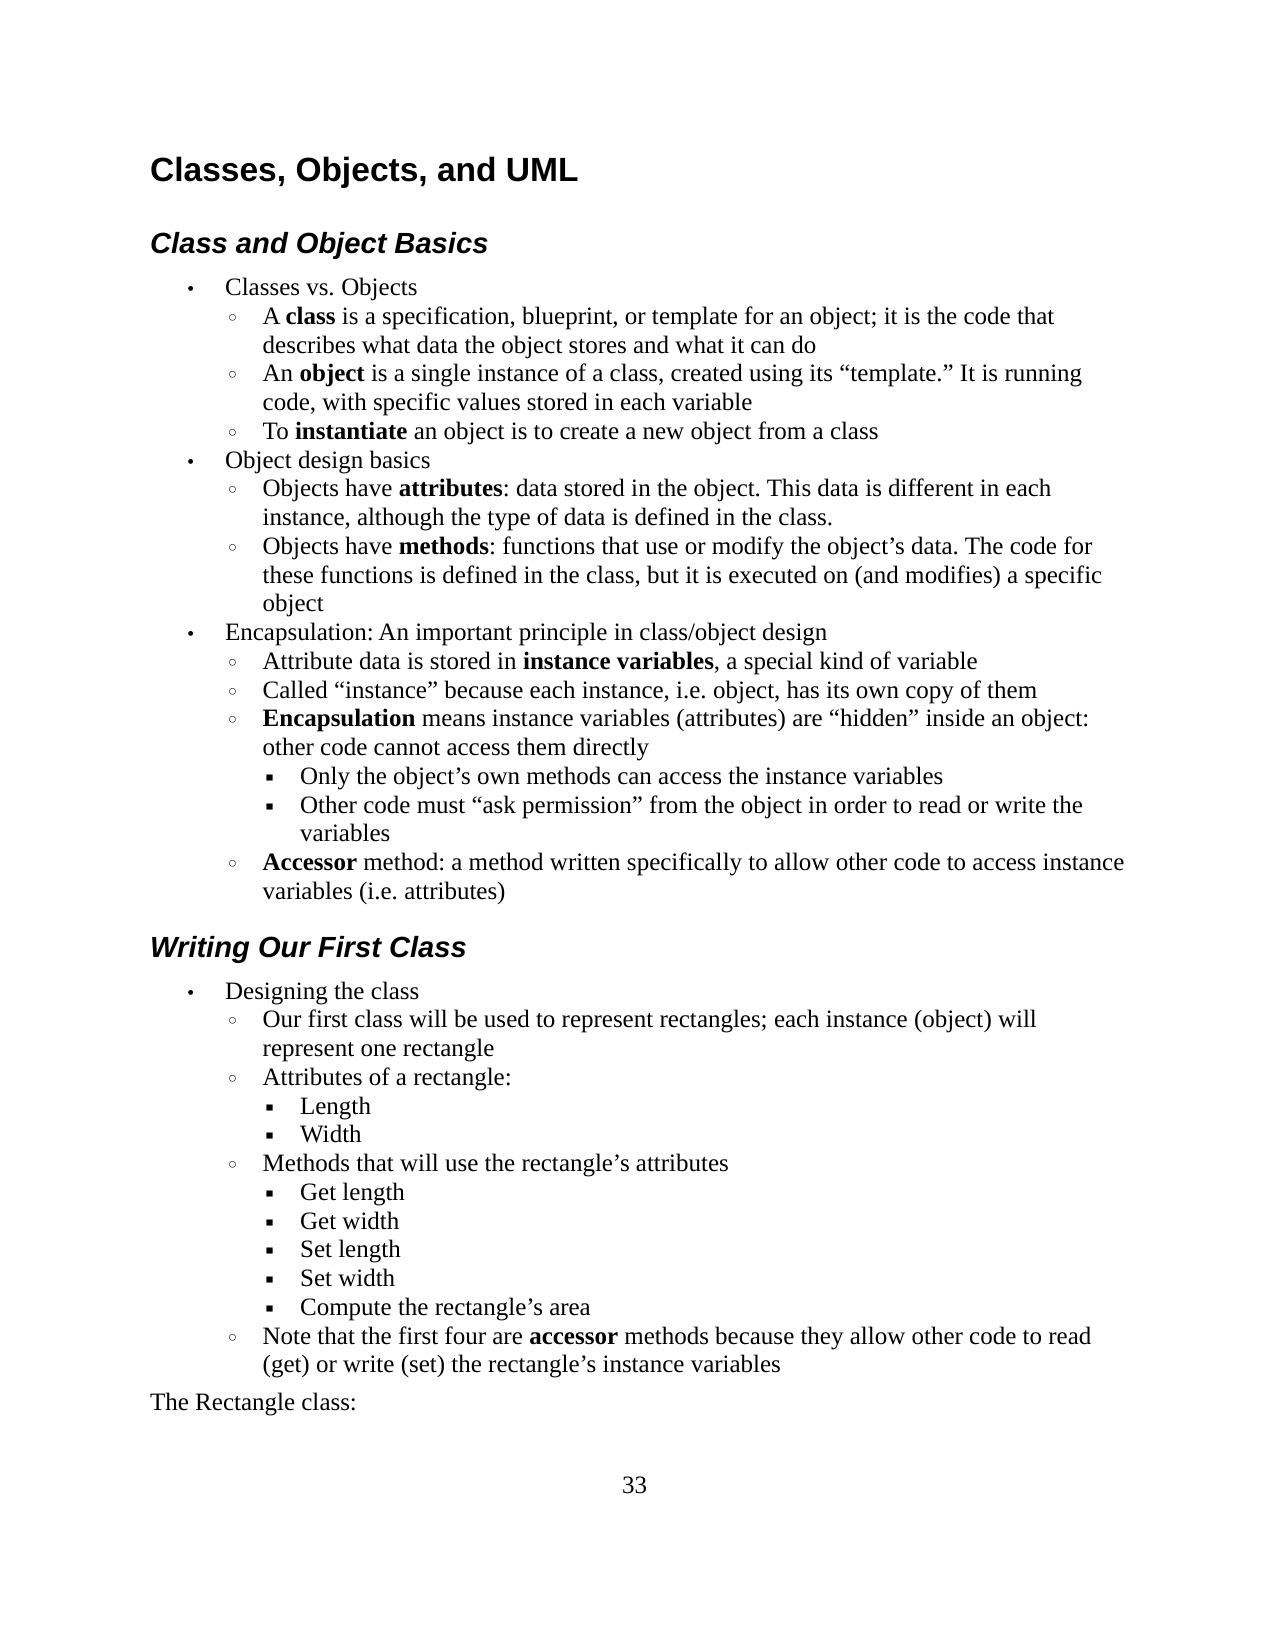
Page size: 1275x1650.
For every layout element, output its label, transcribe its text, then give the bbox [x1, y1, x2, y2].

list A class is a specification, blueprint, or template for an object; it is the code that describes what data the object stores and what it can do [225, 301, 1125, 358]
list Object design basics [187, 445, 1125, 473]
list Attributes of a rectangle: [225, 1062, 1125, 1091]
subtitle Classes, Objects, and UML [150, 150, 1125, 189]
text The Rectangle class: [150, 1387, 1125, 1416]
list Encapsulation: An important principle in class/object design [187, 617, 1125, 646]
list Accessor method: a method written specifically to allow other code to access instance variables (i.e. attributes) [225, 847, 1125, 905]
list An object is a single instance of a class, created using its “template.” It is running code, with specific values stored in each variable [225, 358, 1125, 416]
list Objects have methods: functions that use or modify the object’s data. The code for these functions is defined in the class, but it is executed on (and modifies) a specific object [225, 531, 1125, 617]
list Set width [262, 1263, 1125, 1292]
list Methods that will use the rectangle’s attributes [225, 1148, 1125, 1177]
list Get length [262, 1177, 1125, 1206]
list Designing the class [187, 976, 1125, 1004]
subtitle Class and Object Basics [150, 226, 1125, 260]
list Set length [262, 1234, 1125, 1263]
list Width [262, 1119, 1125, 1148]
list Note that the first four are accessor methods because they allow other code to read (get) or write (set) the rectangle’s instance variables [225, 1321, 1125, 1378]
list Classes vs. Objects [187, 272, 1125, 301]
list Called “instance” because each instance, i.e. object, has its own copy of them [225, 675, 1125, 703]
list Other code must “ask permission” from the object in order to read or write the variables [262, 790, 1125, 847]
list Get width [262, 1206, 1125, 1234]
list Our first class will be used to represent rectangles; each instance (object) will represent one rectangle [225, 1004, 1125, 1062]
list Only the object’s own methods can access the instance variables [262, 761, 1125, 790]
list Length [262, 1091, 1125, 1119]
list To instantiate an object is to create a new object from a class [225, 416, 1125, 445]
list Objects have attributes: data stored in the object. This data is different in each instance, although the type of data is defined in the class. [225, 473, 1125, 531]
list Encapsulation means instance variables (attributes) are “hidden” inside an object: other code cannot access them directly [225, 703, 1125, 761]
subtitle Writing Our First Class [150, 930, 1125, 963]
list Attribute data is stored in instance variables, a special kind of variable [225, 646, 1125, 675]
list Compute the rectangle’s area [262, 1292, 1125, 1321]
